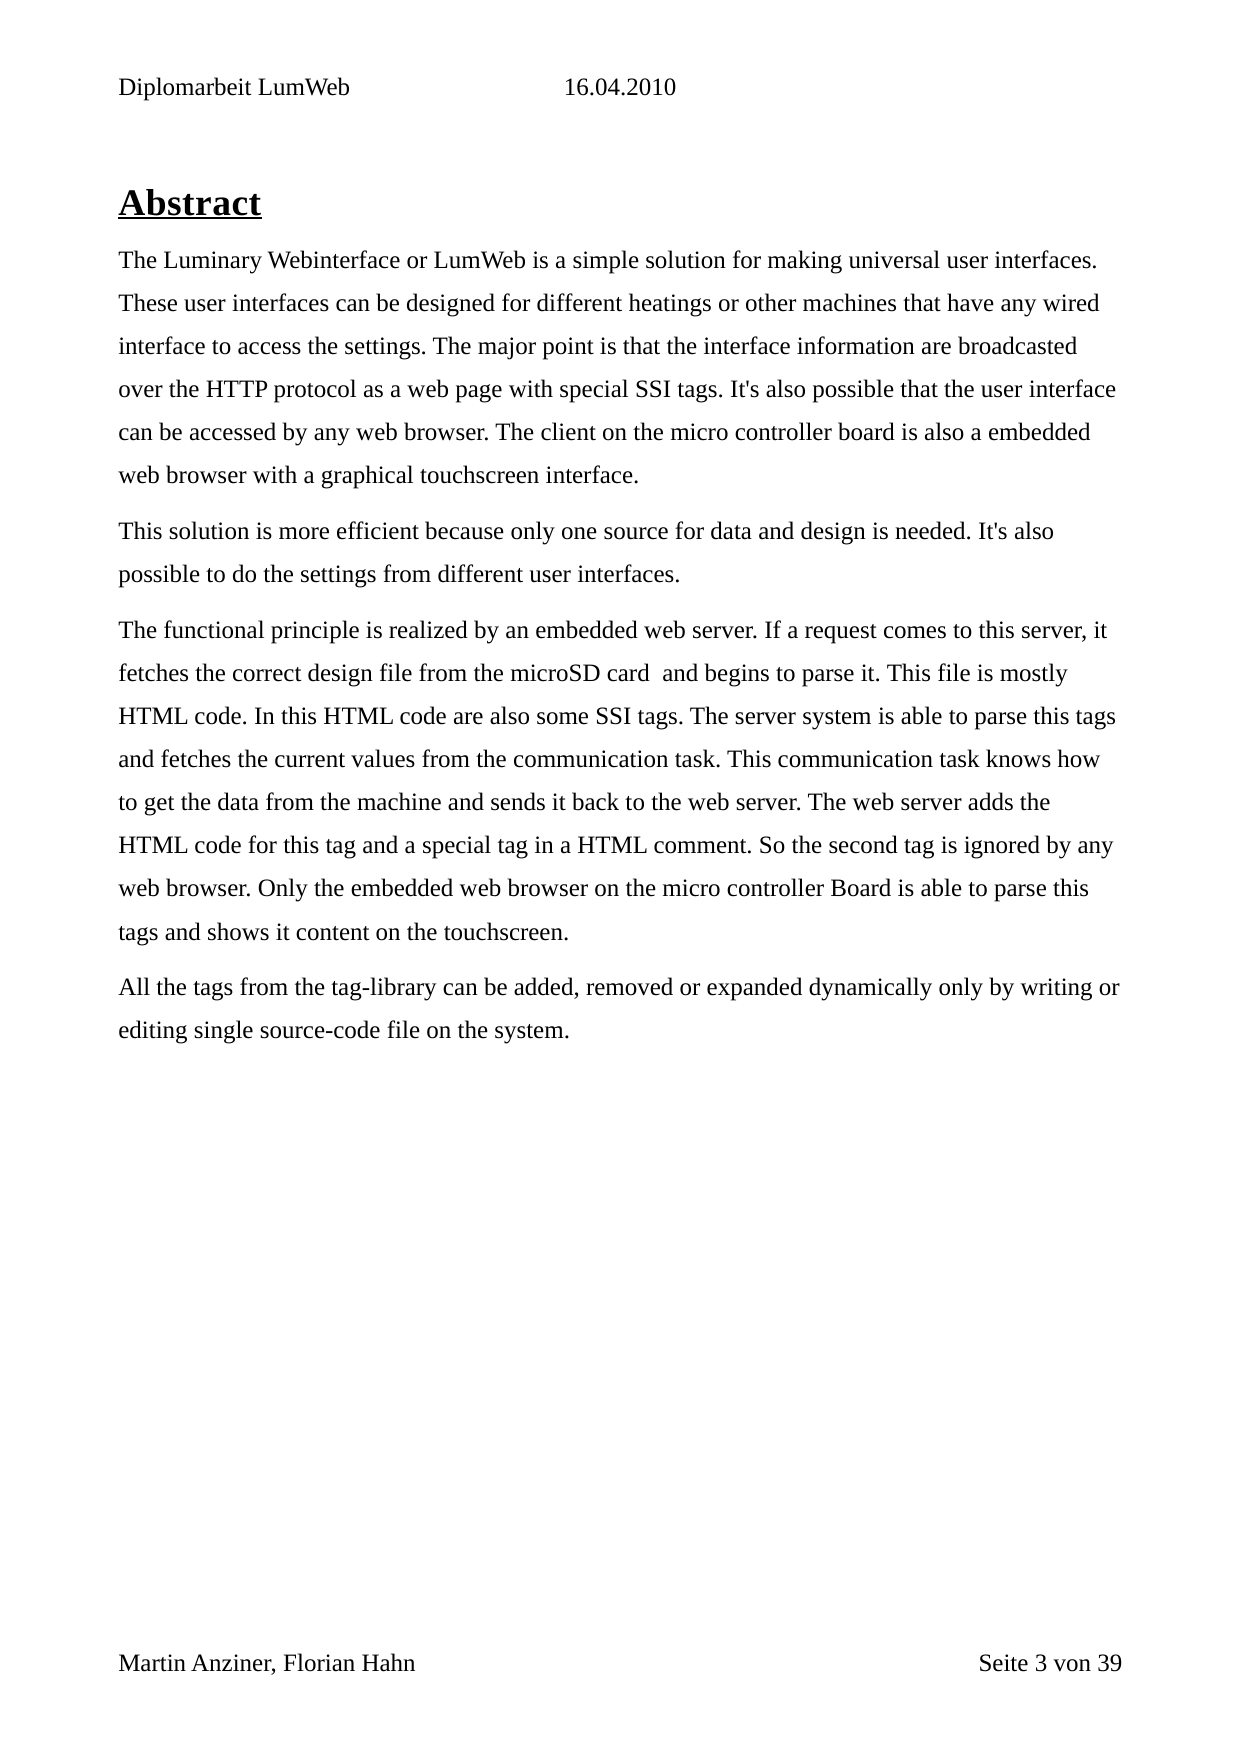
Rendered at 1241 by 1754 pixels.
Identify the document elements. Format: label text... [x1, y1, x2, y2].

text All the tags from the tag-library can be added, removed or expanded dynamically only by writing or editing single source-code file on the system. [118, 972, 1122, 1044]
text The Luminary Webinterface or LumWeb is a simple solution for making universal user interfaces. These user interfaces can be designed for different heatings or other machines that have any wired interface to access the settings. The major point is that the interface information are broadcasted over the HTTP protocol as a web page with special SSI tags. It's also possible that the user interface can be accessed by any web browser. The client on the micro controller board is also a embedded web browser with a graphical touchscreen interface. [118, 245, 1122, 489]
text The functional principle is realized by an embedded web server. If a request comes to this server, it fetches the correct design file from the microSD card and begins to parse it. This file is mostly HTML code. In this HTML code are also some SSI tags. The server system is able to parse this tags and fetches the current values from the communication task. This communication task knows how to get the data from the machine and sends it back to the web server. The web server adds the HTML code for this tag and a special tag in a HTML comment. So the second tag is ignored by any web browser. Only the embedded web browser on the micro controller Board is able to parse this tags and shows it content on the touchscreen. [118, 615, 1122, 945]
subtitle Abstract [118, 180, 1122, 223]
text This solution is more efficient because only one source for data and design is needed. It's also possible to do the settings from different user interfaces. [118, 516, 1122, 588]
